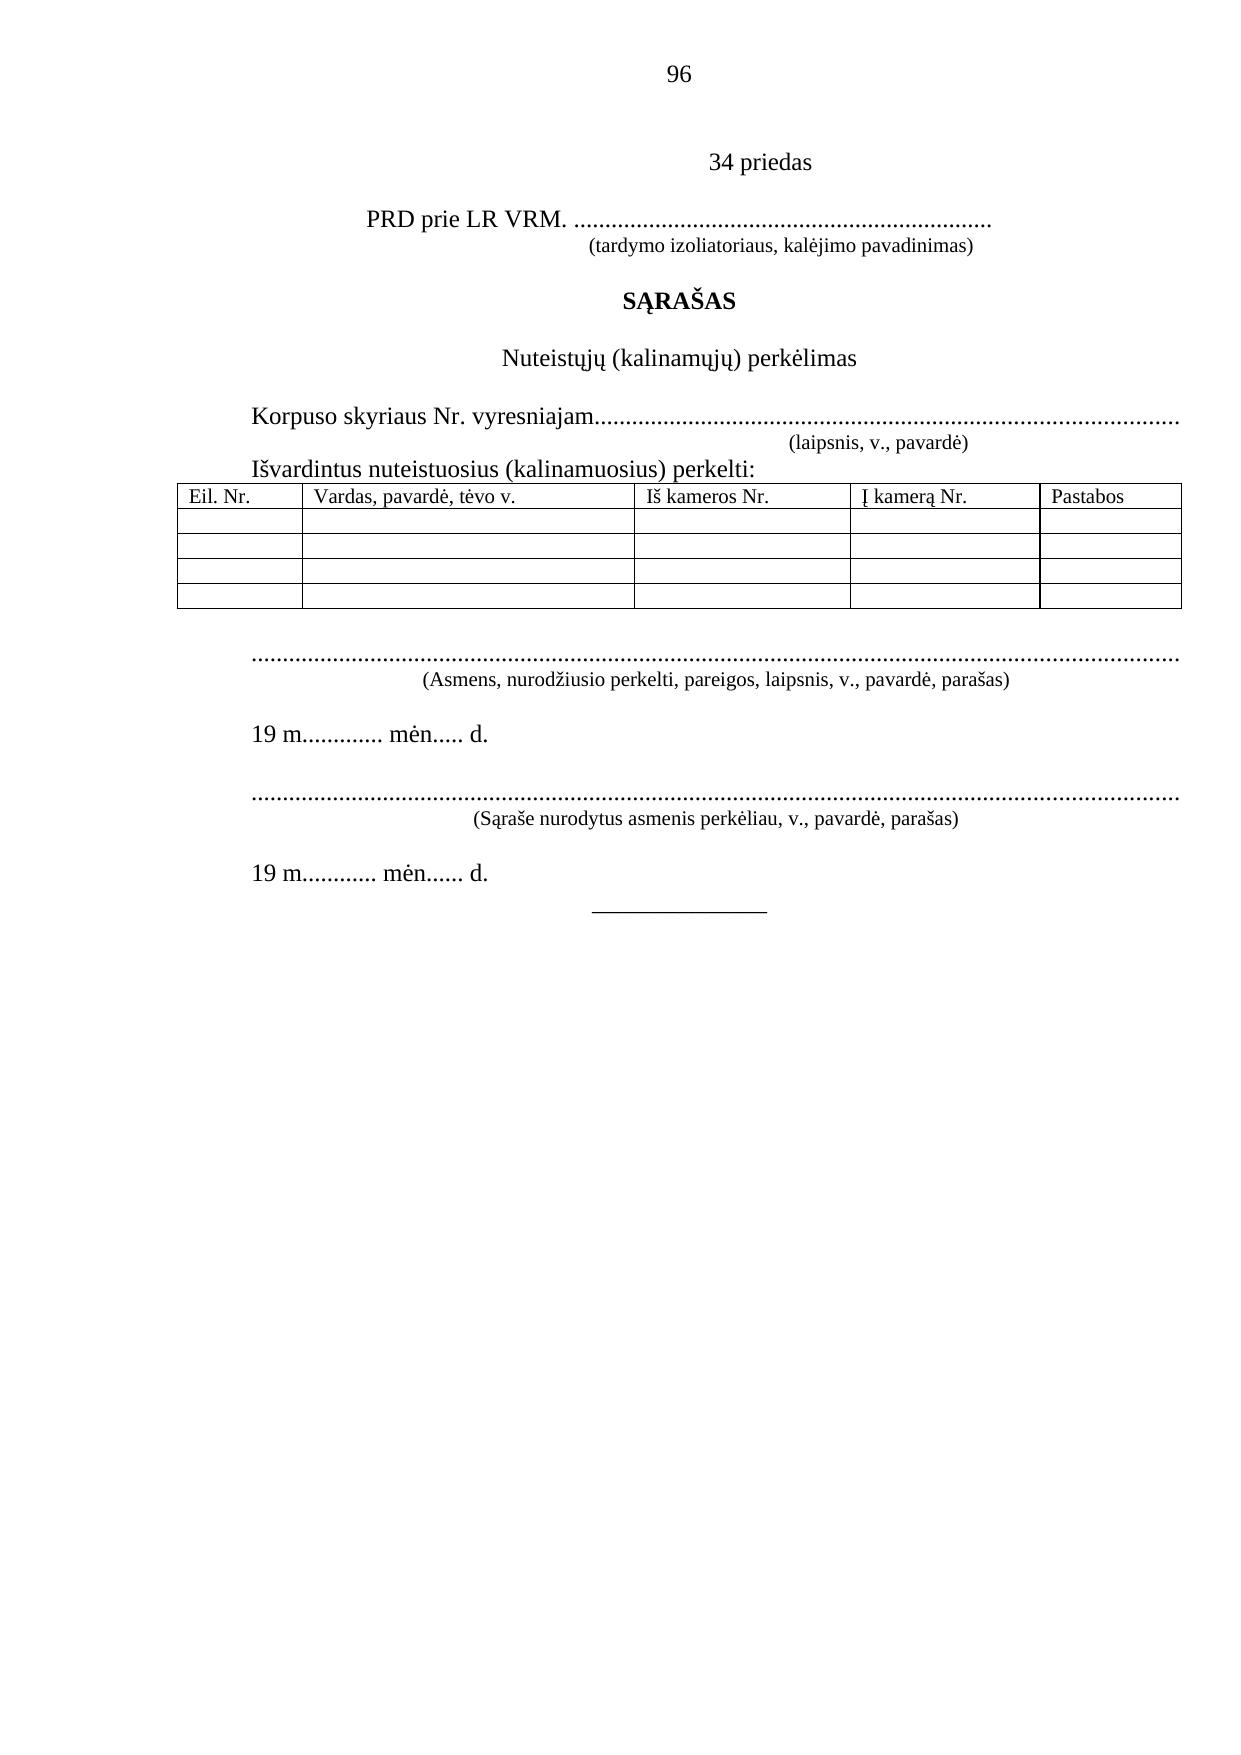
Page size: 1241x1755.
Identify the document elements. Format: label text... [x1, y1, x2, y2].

table_cell [851, 534, 1039, 558]
table_header Į kamerą Nr. [851, 484, 1039, 508]
text (laipsnis, v., pavardė) [177, 430, 1181, 454]
text Korpuso skyriaus Nr. vyresniajam [177, 401, 1181, 430]
text 34 priedas [177, 147, 1181, 176]
table_header Vardas, pavardė, tėvo v. [303, 484, 634, 508]
text Nuteistųjų (kalinamųjų) perkėlimas [177, 343, 1181, 372]
text 19 m............ mėn...... d. [177, 858, 1181, 887]
table_cell [1041, 534, 1181, 558]
table_cell [1041, 584, 1181, 608]
table_cell [1041, 509, 1181, 533]
table_header Pastabos [1041, 484, 1181, 508]
text 19 m............. mėn..... d. [177, 719, 1181, 748]
text (Sąraše nurodytus asmenis perkėliau, v., pavardė, parašas) [177, 806, 1181, 830]
text (Asmens, nurodžiusio perkelti, pareigos, laipsnis, v., pavardė, parašas) [177, 667, 1181, 691]
table_cell [851, 509, 1039, 533]
table_cell [635, 584, 850, 608]
table_cell [303, 509, 634, 533]
table_header Eil. Nr. [178, 484, 302, 508]
table_cell [303, 584, 634, 608]
text PRD prie LR VRM. ................................................................... [177, 204, 1181, 233]
table_cell [635, 534, 850, 558]
table_cell [303, 534, 634, 558]
table_cell [178, 509, 302, 533]
table_cell [851, 559, 1039, 583]
table_cell [635, 559, 850, 583]
table_cell [635, 509, 850, 533]
table_cell [1041, 559, 1181, 583]
text SĄRAŠAS [177, 286, 1181, 315]
text (tardymo izoliatoriaus, kalėjimo pavadinimas) [177, 233, 1181, 257]
text ______________ [177, 887, 1181, 916]
table_cell [178, 559, 302, 583]
table_header Iš kameros Nr. [635, 484, 850, 508]
table_cell [851, 584, 1039, 608]
table_cell [178, 534, 302, 558]
table_cell [178, 584, 302, 608]
text Išvardintus nuteistuosius (kalinamuosius) perkelti: [177, 454, 1181, 482]
table_cell [303, 559, 634, 583]
